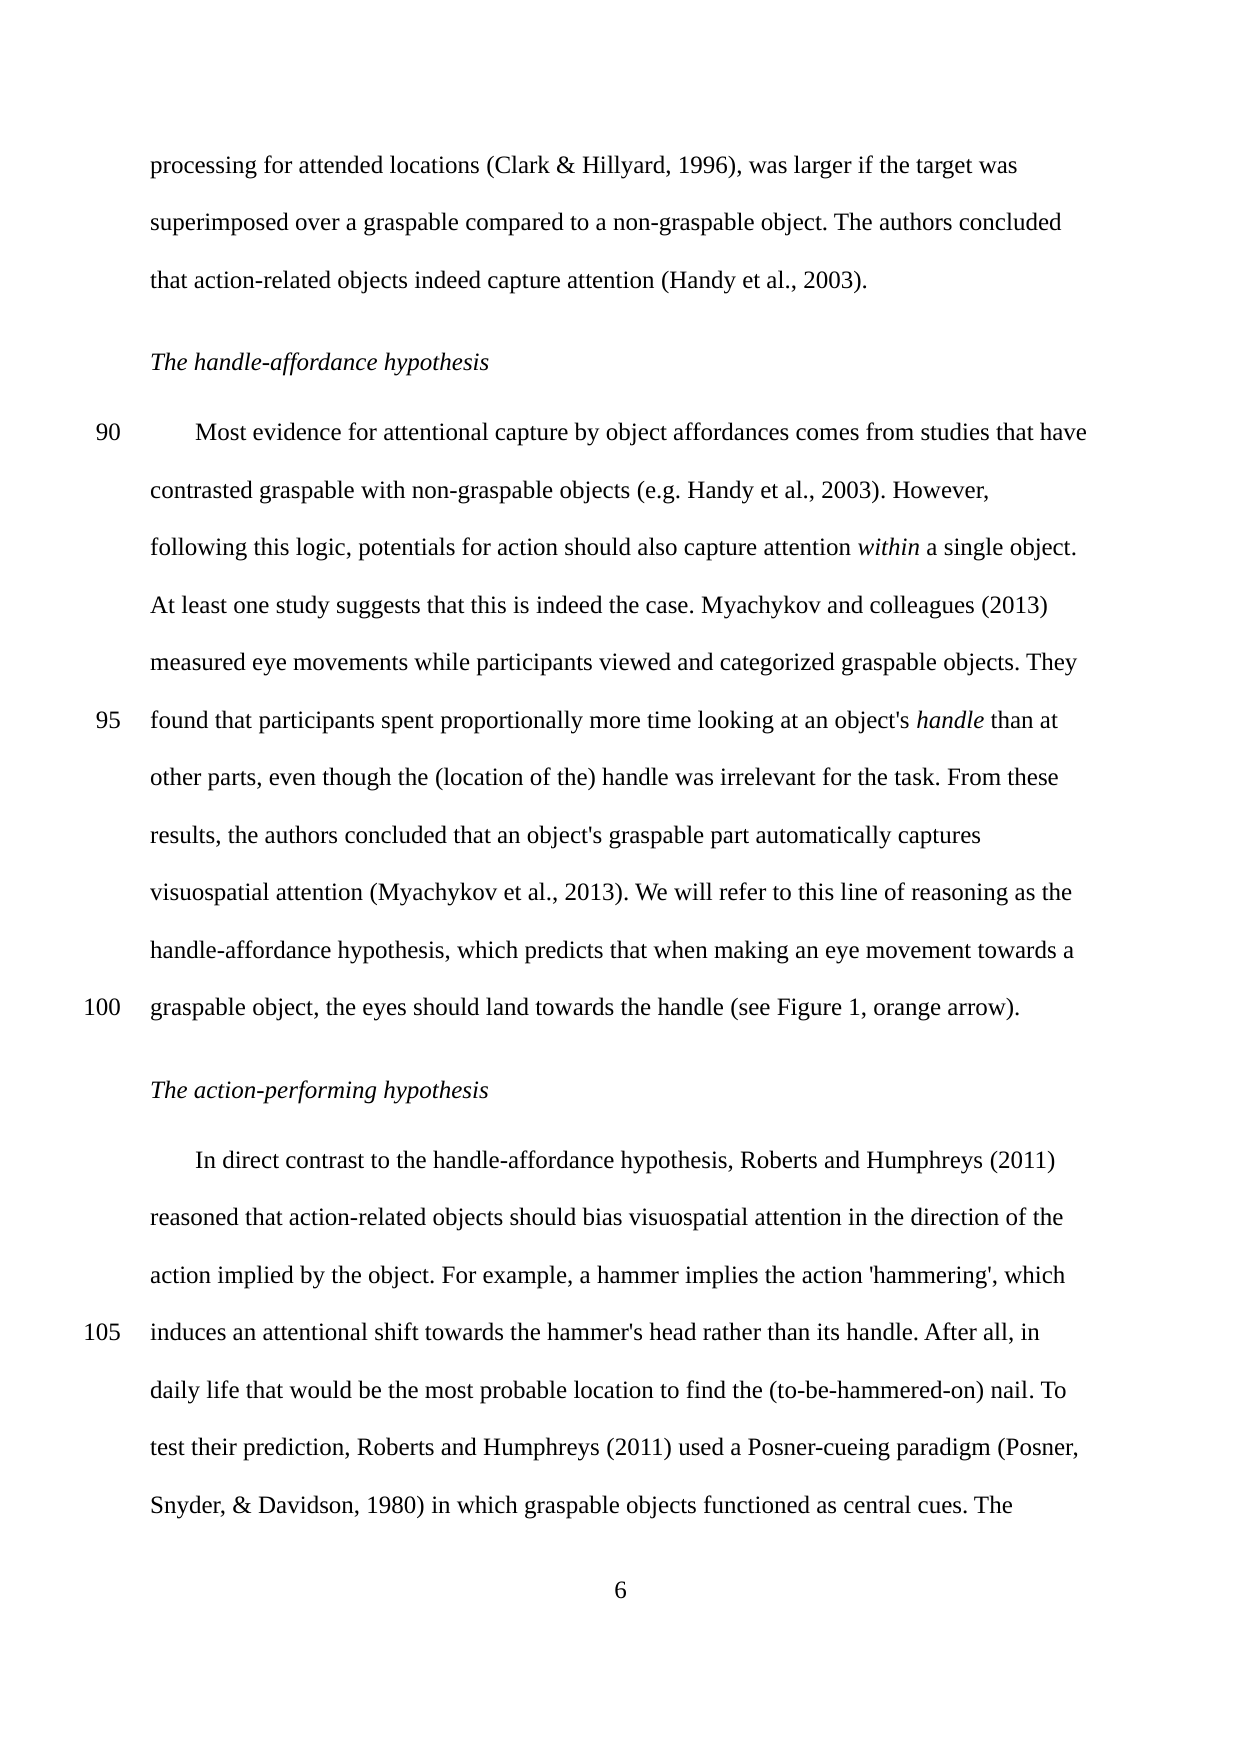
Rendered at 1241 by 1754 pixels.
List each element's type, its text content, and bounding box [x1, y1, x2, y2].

text In direct contrast to the handle-affordance hypothesis, Roberts and Humphreys (2011) reasoned that action-related objects should bias visuospatial attention in the direction of the action implied by the object. For example, a hammer implies the action 'hammering', which induces an attentional shift towards the hammer's head rather than its handle. After all, in daily life that would be the most probable location to find the (to-be-hammered-on) nail. To test their prediction, Roberts and Humphreys (2011) used a Posner-cueing paradigm (Posner, Snyder, & Davidson, 1980) in which graspable objects functioned as central cues. The [150, 1145, 1091, 1519]
subtitle The handle-affordance hypothesis [150, 347, 1091, 376]
subtitle The action-performing hypothesis [150, 1075, 1091, 1104]
text processing for attended locations (Clark & Hillyard, 1996), was larger if the target was superimposed over a graspable compared to a non-graspable object. The authors concluded that action-related objects indeed capture attention (Handy et al., 2003). [150, 150, 1091, 294]
text Most evidence for attentional capture by object affordances comes from studies that have contrasted graspable with non-graspable objects (e.g. Handy et al., 2003). However, following this logic, potentials for action should also capture attention within a single object. At least one study suggests that this is indeed the case. Myachykov and colleagues (2013) measured eye movements while participants viewed and categorized graspable objects. They found that participants spent proportionally more time looking at an object's handle than at other parts, even though the (location of the) handle was irrelevant for the task. From these results, the authors concluded that an object's graspable part automatically captures visuospatial attention (Myachykov et al., 2013). We will refer to this line of reasoning as the handle-affordance hypothesis, which predicts that when making an eye movement towards a graspable object, the eyes should land towards the handle (see Figure 1, orange arrow). [150, 417, 1091, 1021]
